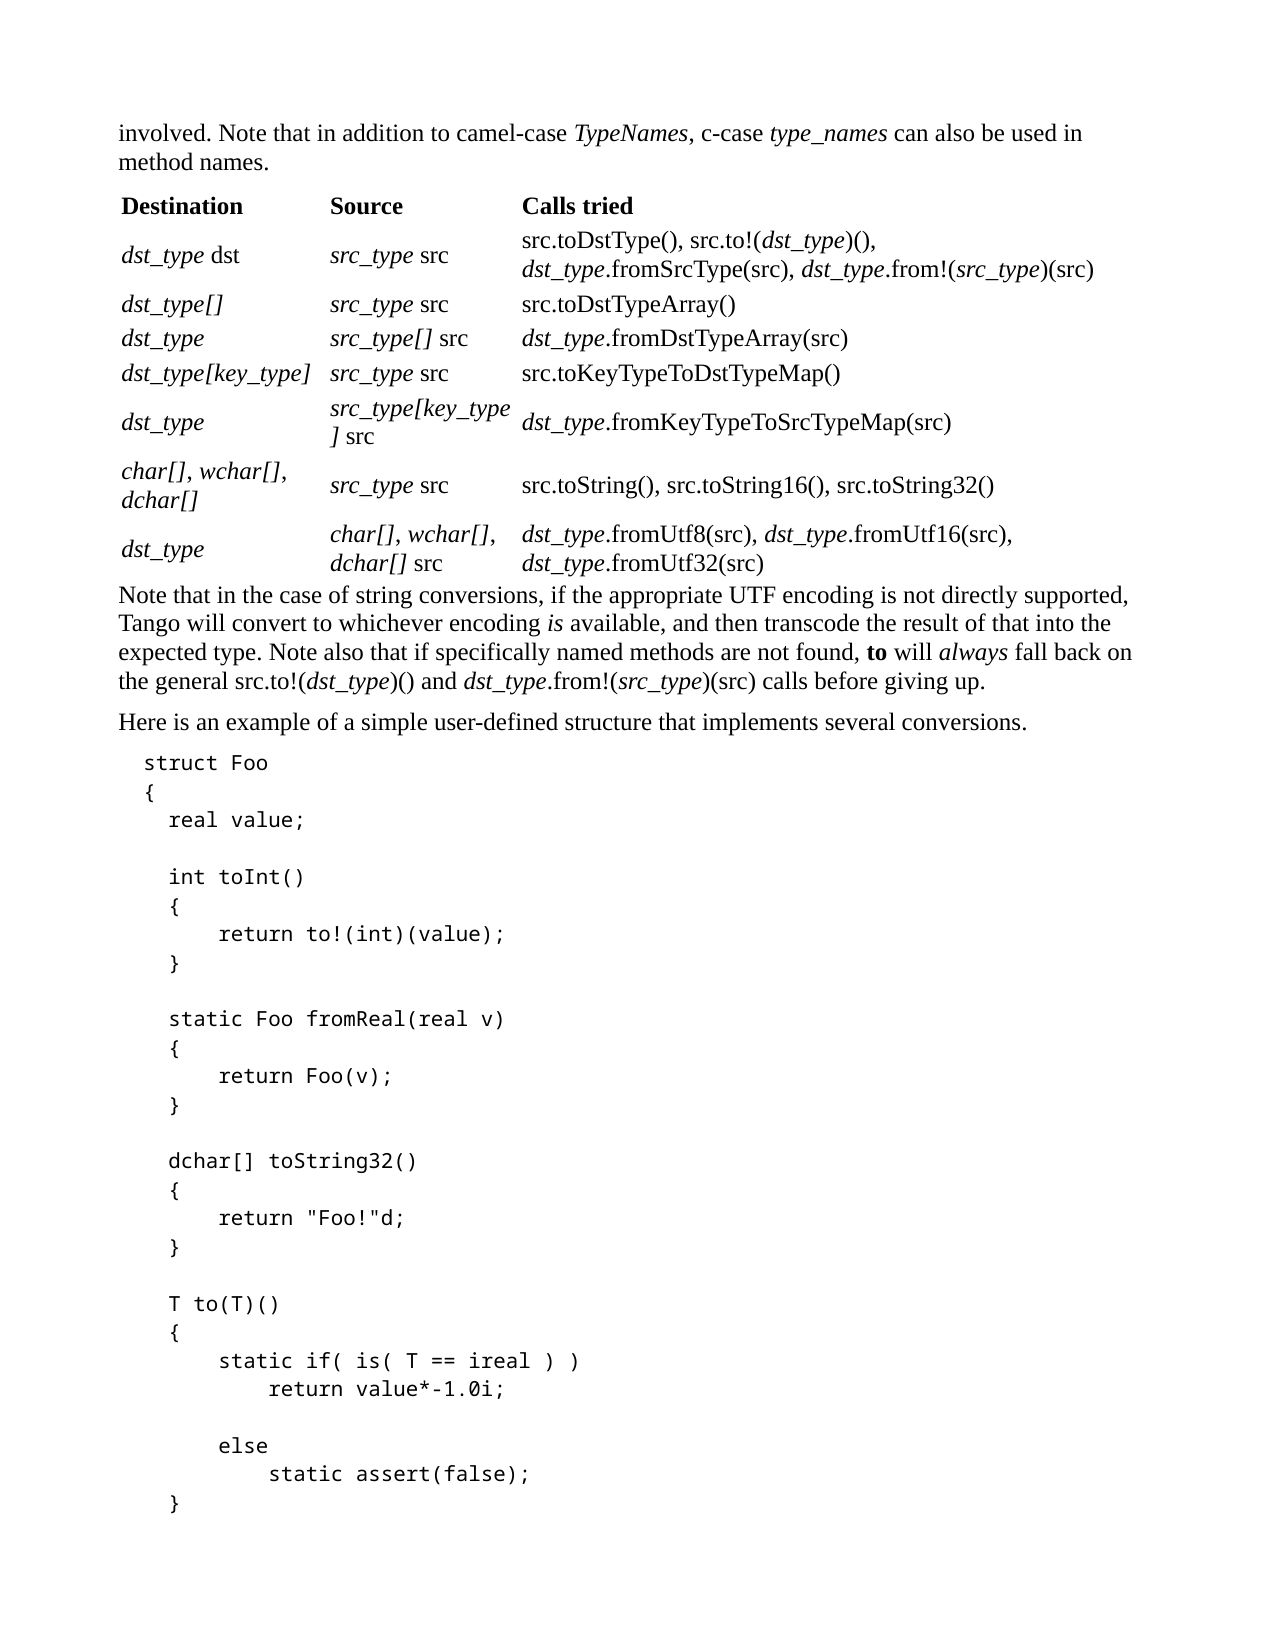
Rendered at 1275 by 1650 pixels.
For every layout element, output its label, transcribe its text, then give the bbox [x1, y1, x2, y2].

text } [118, 1488, 1157, 1516]
table_header Calls tried [519, 188, 1157, 223]
text Here is an example of a simple user-defined structure that implements several conversions. [118, 707, 1157, 736]
text { [118, 1033, 1157, 1061]
table_cell src_type[key_type] src [327, 390, 519, 453]
text } [118, 1232, 1157, 1260]
text dchar[] toString32() [118, 1147, 1157, 1175]
text return Foo(v); [118, 1061, 1157, 1090]
table_cell src_type src [327, 223, 519, 286]
table_cell src.toString(), src.toString16(), src.toString32() [519, 453, 1157, 516]
text static if( is( T == ireal ) ) [118, 1346, 1157, 1374]
text Note that in the case of string conversions, if the appropriate UTF encoding is not directly supported, Tango will convert to whichever encoding is available, and then transcode the result of that into the expected type. Note also that if specifically named methods are not found, to will always fall back on the general src.to!(dst_type)() and dst_type.from!(src_type)(src) calls before giving up. [118, 580, 1157, 695]
table_cell char[], wchar[], dchar[] src [327, 516, 519, 580]
table_cell dst_type.fromKeyTypeToSrcTypeMap(src) [519, 390, 1157, 453]
text struct Foo [118, 748, 1157, 777]
text return to!(int)(value); [118, 919, 1157, 948]
table_cell src_type src [327, 355, 519, 390]
table_cell src_type src [327, 453, 519, 516]
text T to(T)() [118, 1289, 1157, 1317]
table_header Source [327, 188, 519, 223]
table_cell dst_type[key_type] [118, 355, 327, 390]
text static assert(false); [118, 1459, 1157, 1488]
table_cell char[], wchar[], dchar[] [118, 453, 327, 516]
table_cell dst_type.fromDstTypeArray(src) [519, 321, 1157, 355]
text { [118, 777, 1157, 805]
text return value*-1.0i; [118, 1374, 1157, 1403]
table_header Destination [118, 188, 327, 223]
text return "Foo!"d; [118, 1203, 1157, 1232]
text static Foo fromReal(real v) [118, 1004, 1157, 1033]
text { [118, 1317, 1157, 1346]
text involved. Note that in addition to camel-case TypeNames, c-case type_names can also be used in method names. [118, 118, 1157, 176]
text real value; [118, 805, 1157, 834]
table_cell dst_type dst [118, 223, 327, 286]
table_cell dst_type [118, 321, 327, 355]
table_cell dst_type [118, 390, 327, 453]
table_cell src.toDstTypeArray() [519, 286, 1157, 321]
table_cell dst_type[] [118, 286, 327, 321]
text int toInt() [118, 862, 1157, 891]
text } [118, 948, 1157, 976]
table_cell src.toKeyTypeToDstTypeMap() [519, 355, 1157, 390]
table_cell dst_type [118, 516, 327, 580]
text { [118, 1175, 1157, 1203]
table_cell src_type[] src [327, 321, 519, 355]
table_cell src.toDstType(), src.to!(dst_type)(), dst_type.fromSrcType(src), dst_type.from!(src_type)(src) [519, 223, 1157, 286]
text } [118, 1090, 1157, 1118]
text else [118, 1431, 1157, 1459]
table_cell src_type src [327, 286, 519, 321]
table_cell dst_type.fromUtf8(src), dst_type.fromUtf16(src), dst_type.fromUtf32(src) [519, 516, 1157, 580]
text { [118, 891, 1157, 919]
